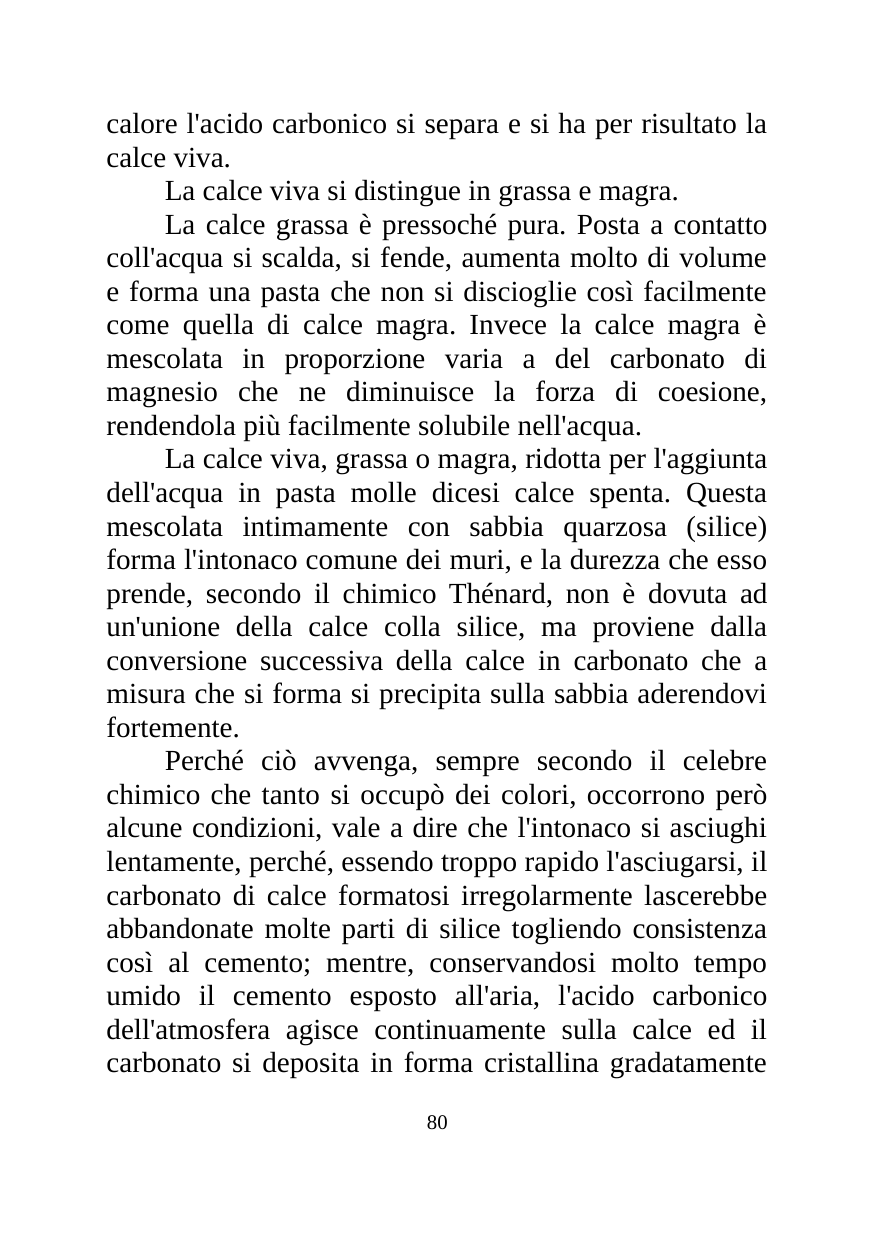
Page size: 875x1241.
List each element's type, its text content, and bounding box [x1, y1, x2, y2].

text La calce grassa è pressoché pura. Posta a contatto coll'acqua si scalda, si fende, aumenta molto di volume e forma una pasta che non si discioglie così facilmente come quella di calce magra. Invece la calce magra è mescolata in proporzione varia a del carbonato di magnesio che ne diminuisce la forza di coesione, rendendola più facilmente solubile nell'acqua. [106, 207, 768, 442]
text Perché ciò avvenga, sempre secondo il celebre chimico che tanto si occupò dei colori, occorrono però alcune condizioni, vale a dire che l'intonaco si asciughi lentamente, perché, essendo troppo rapido l'asciugarsi, il carbonato di calce formatosi irregolarmente lascerebbe abbandonate molte parti di silice togliendo consistenza così al cemento; mentre, conservandosi molto tempo umido il cemento esposto all'aria, l'acido carbonico dell'atmosfera agisce continuamente sulla calce ed il carbonato si deposita in forma cristallina gradatamente [106, 743, 768, 1079]
text calore l'acido carbonico si separa e si ha per risultato la calce viva. [106, 106, 768, 173]
text La calce viva si distingue in grassa e magra. [106, 173, 768, 207]
text La calce viva, grassa o magra, ridotta per l'aggiunta dell'acqua in pasta molle dicesi calce spenta. Questa mescolata intimamente con sabbia quarzosa (silice) forma l'intonaco comune dei muri, e la durezza che esso prende, secondo il chimico Thénard, non è dovuta ad un'unione della calce colla silice, ma proviene dalla conversione successiva della calce in carbonato che a misura che si forma si precipita sulla sabbia aderendovi fortemente. [106, 442, 768, 743]
